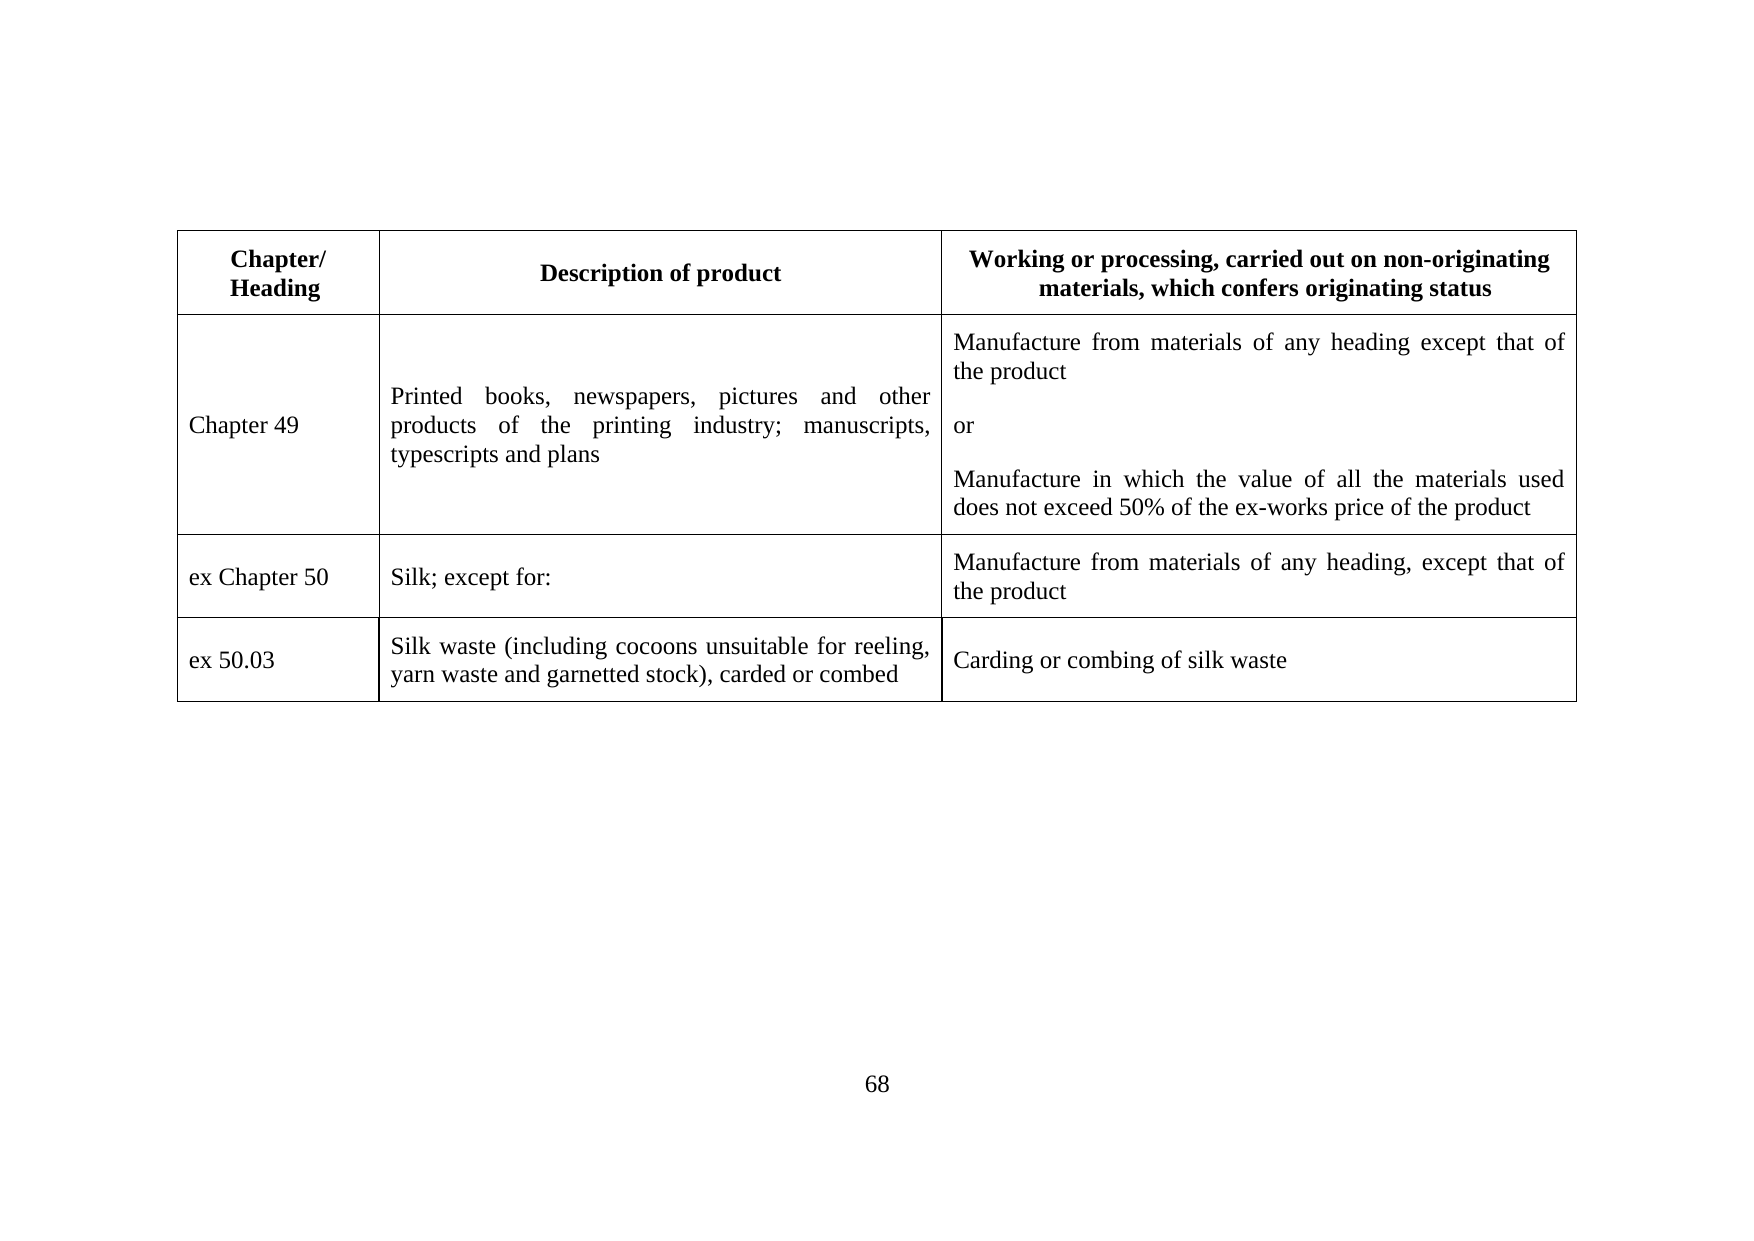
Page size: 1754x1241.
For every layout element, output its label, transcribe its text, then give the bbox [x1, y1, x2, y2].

table_header Working or processing, carried out on non-originating materials, which confers originating status [942, 231, 1576, 314]
table_cell Silk waste (including cocoons unsuitable for reeling, yarn waste and garnetted stock), carded or combed [380, 618, 941, 701]
table_cell Carding or combing of silk waste [943, 618, 1576, 701]
table_cell ex Chapter 50 [178, 535, 379, 617]
table_cell Manufacture from materials of any heading, except that of the product [942, 535, 1576, 617]
table_cell Printed books, newspapers, pictures and other products of the printing industry; manuscripts, typescripts and plans [380, 315, 941, 534]
table_cell Manufacture from materials of any heading except that of the product or Manufacture in which the value of all the materials used does not exceed 50% of the ex-works price of the product [942, 315, 1576, 534]
table_header Description of product [380, 231, 941, 314]
table_cell Chapter 49 [178, 315, 379, 534]
table_cell Silk; except for: [380, 535, 941, 617]
table_header Chapter/ Heading [178, 231, 379, 314]
table_cell ex 50.03 [178, 618, 378, 701]
